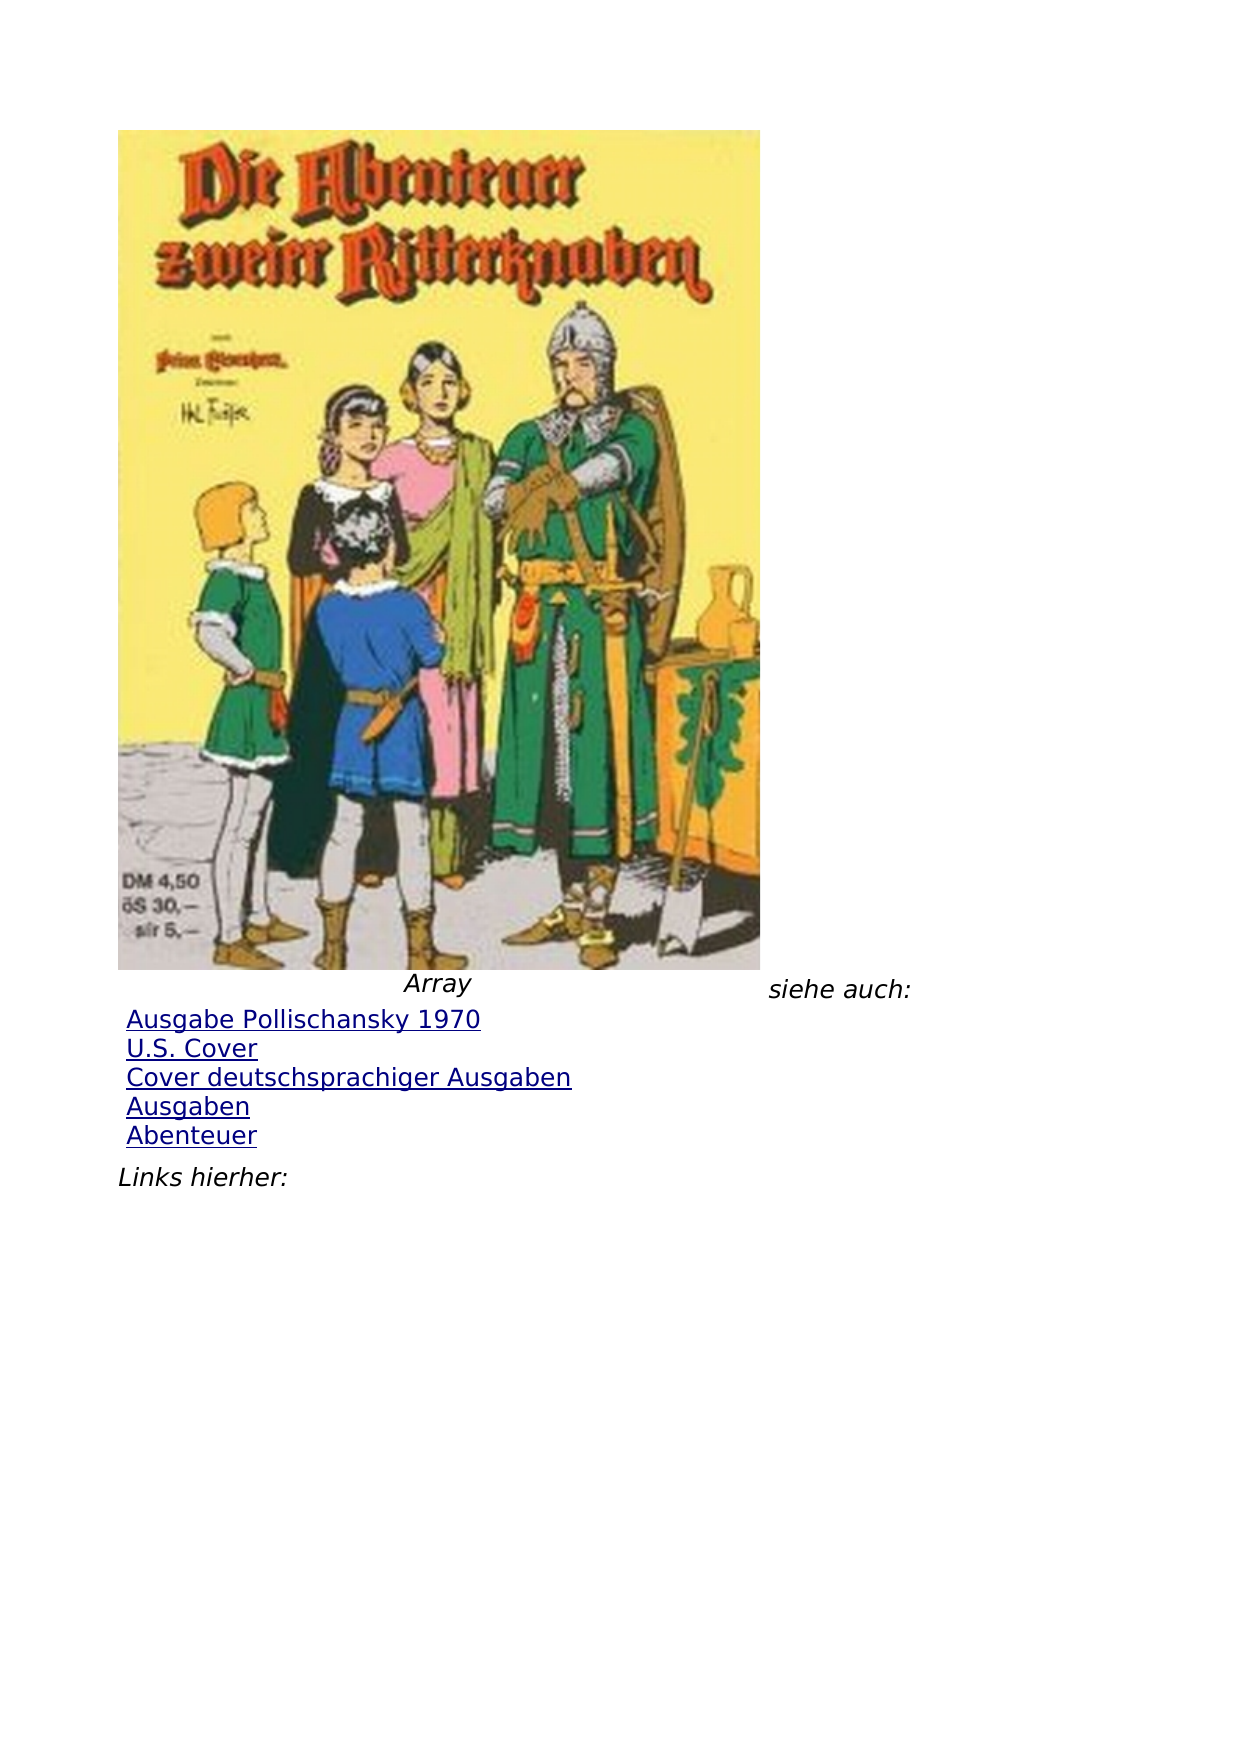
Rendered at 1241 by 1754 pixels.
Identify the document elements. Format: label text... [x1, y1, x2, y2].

text Array [118, 970, 760, 999]
text siehe auch: Ausgabe Pollischansky 1970 U.S. Cover Cover deutschsprachiger Ausgaben Ausgaben Abenteuer [118, 118, 1122, 1151]
picture [118, 130, 761, 970]
text Links hierher: [118, 1163, 1122, 1192]
